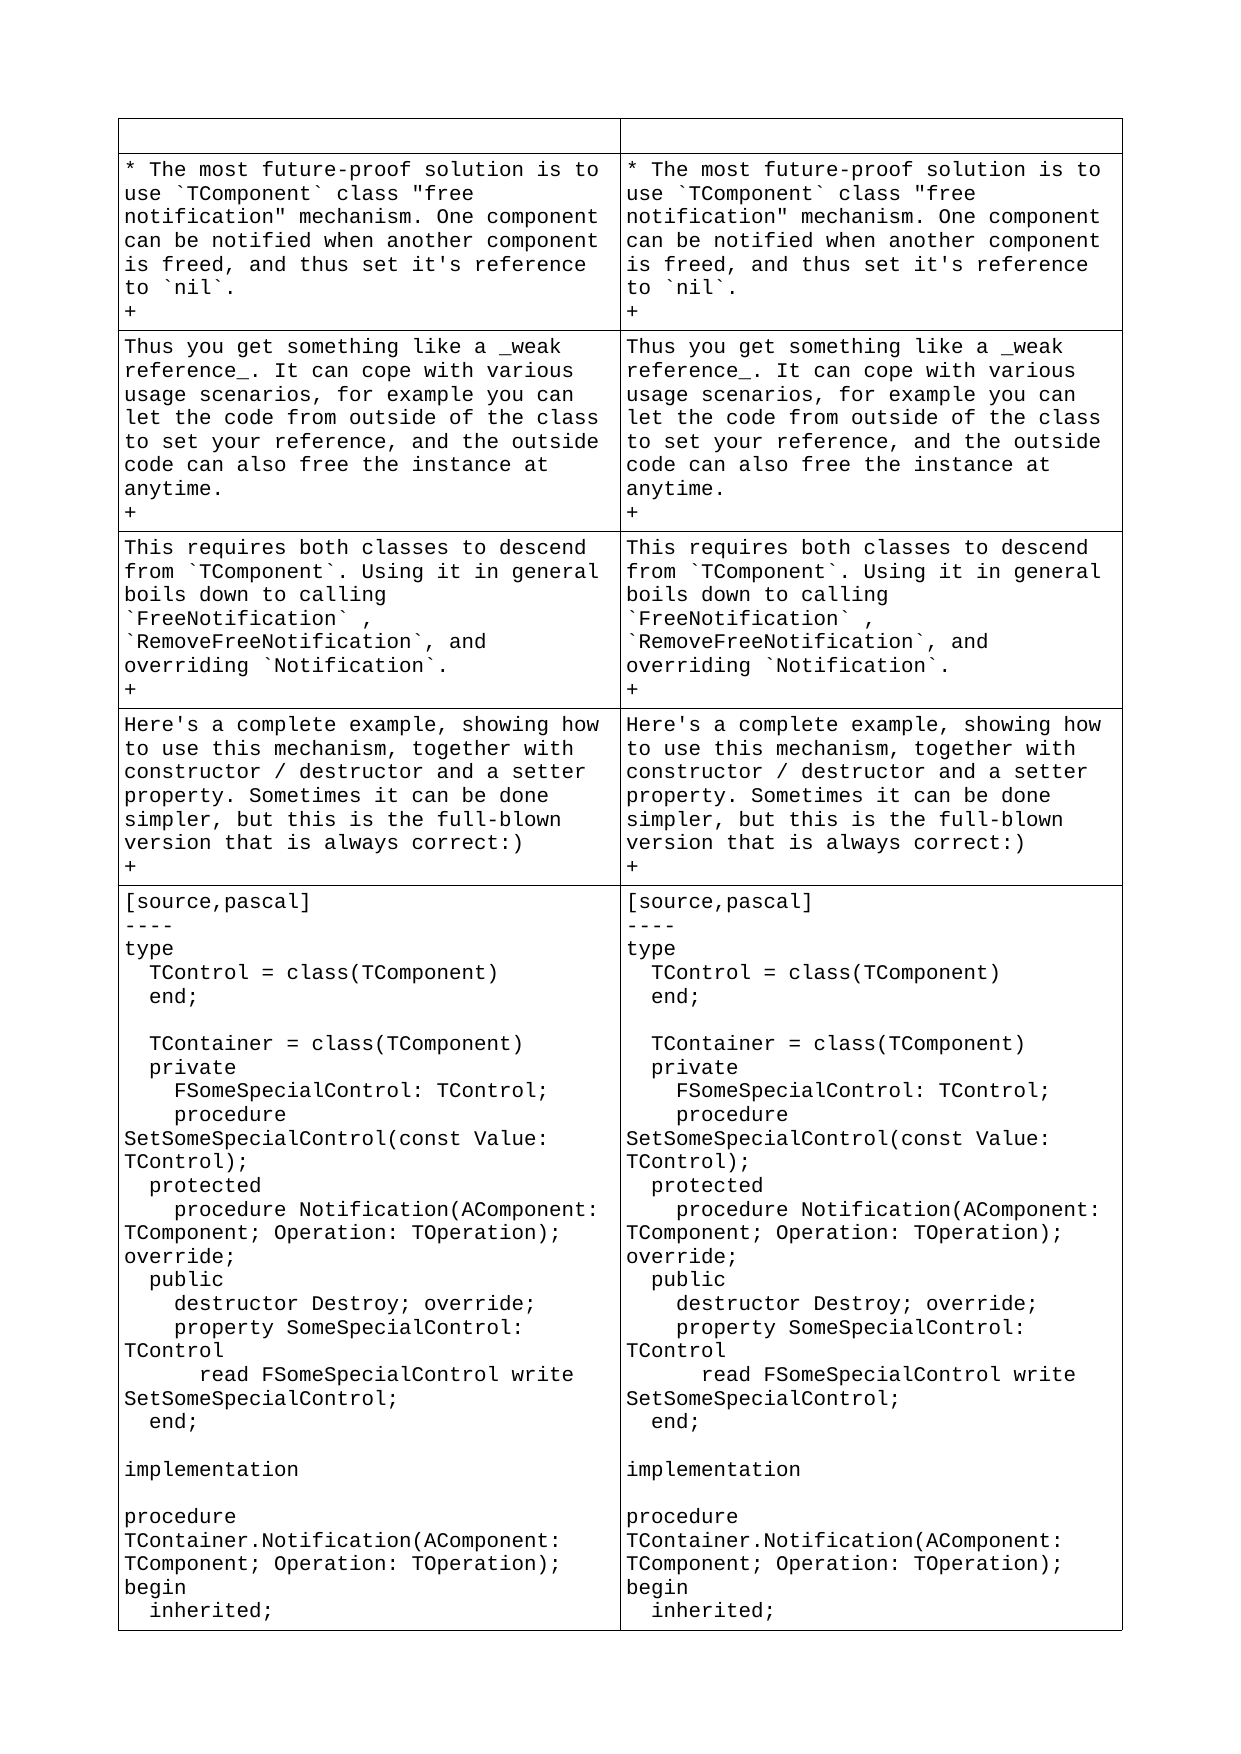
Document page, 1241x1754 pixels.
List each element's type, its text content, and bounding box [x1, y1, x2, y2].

table_cell Here's a complete example, showing how to use this mechanism, together with constructor / destructor and a setter property. Sometimes it can be done simpler, but this is the full-blown version that is always correct:) + [621, 709, 1122, 885]
table_cell This requires both classes to descend from `TComponent`. Using it in general boils down to calling `FreeNotification` , `RemoveFreeNotification`, and overriding `Notification`. + [621, 532, 1122, 708]
table_cell [source,pascal] ---- type TControl = class(TComponent) end; TContainer = class(TComponent) private FSomeSpecialControl: TControl; procedure SetSomeSpecialControl(const Value: TControl); protected procedure Notification(AComponent: TComponent; Operation: TOperation); override; public destructor Destroy; override; property SomeSpecialControl: TControl read FSomeSpecialControl write SetSomeSpecialControl; end; implementation procedure TContainer.Notification(AComponent: TComponent; Operation: TOperation); begin inherited; [119, 886, 620, 1630]
table_cell [119, 119, 620, 153]
table_cell Thus you get something like a _weak reference_. It can cope with various usage scenarios, for example you can let the code from outside of the class to set your reference, and the outside code can also free the instance at anytime. + [621, 331, 1122, 531]
table_cell * The most future-proof solution is to use `TComponent` class "free notification" mechanism. One component can be notified when another component is freed, and thus set it's reference to `nil`. + [621, 154, 1122, 330]
table_cell Thus you get something like a _weak reference_. It can cope with various usage scenarios, for example you can let the code from outside of the class to set your reference, and the outside code can also free the instance at anytime. + [119, 331, 620, 531]
table_cell * The most future-proof solution is to use `TComponent` class "free notification" mechanism. One component can be notified when another component is freed, and thus set it's reference to `nil`. + [119, 154, 620, 330]
table_cell [621, 119, 1122, 153]
table_cell [source,pascal] ---- type TControl = class(TComponent) end; TContainer = class(TComponent) private FSomeSpecialControl: TControl; procedure SetSomeSpecialControl(const Value: TControl); protected procedure Notification(AComponent: TComponent; Operation: TOperation); override; public destructor Destroy; override; property SomeSpecialControl: TControl read FSomeSpecialControl write SetSomeSpecialControl; end; implementation procedure TContainer.Notification(AComponent: TComponent; Operation: TOperation); begin inherited; [621, 886, 1122, 1630]
table_cell Here's a complete example, showing how to use this mechanism, together with constructor / destructor and a setter property. Sometimes it can be done simpler, but this is the full-blown version that is always correct:) + [119, 709, 620, 885]
table_cell This requires both classes to descend from `TComponent`. Using it in general boils down to calling `FreeNotification` , `RemoveFreeNotification`, and overriding `Notification`. + [119, 532, 620, 708]
